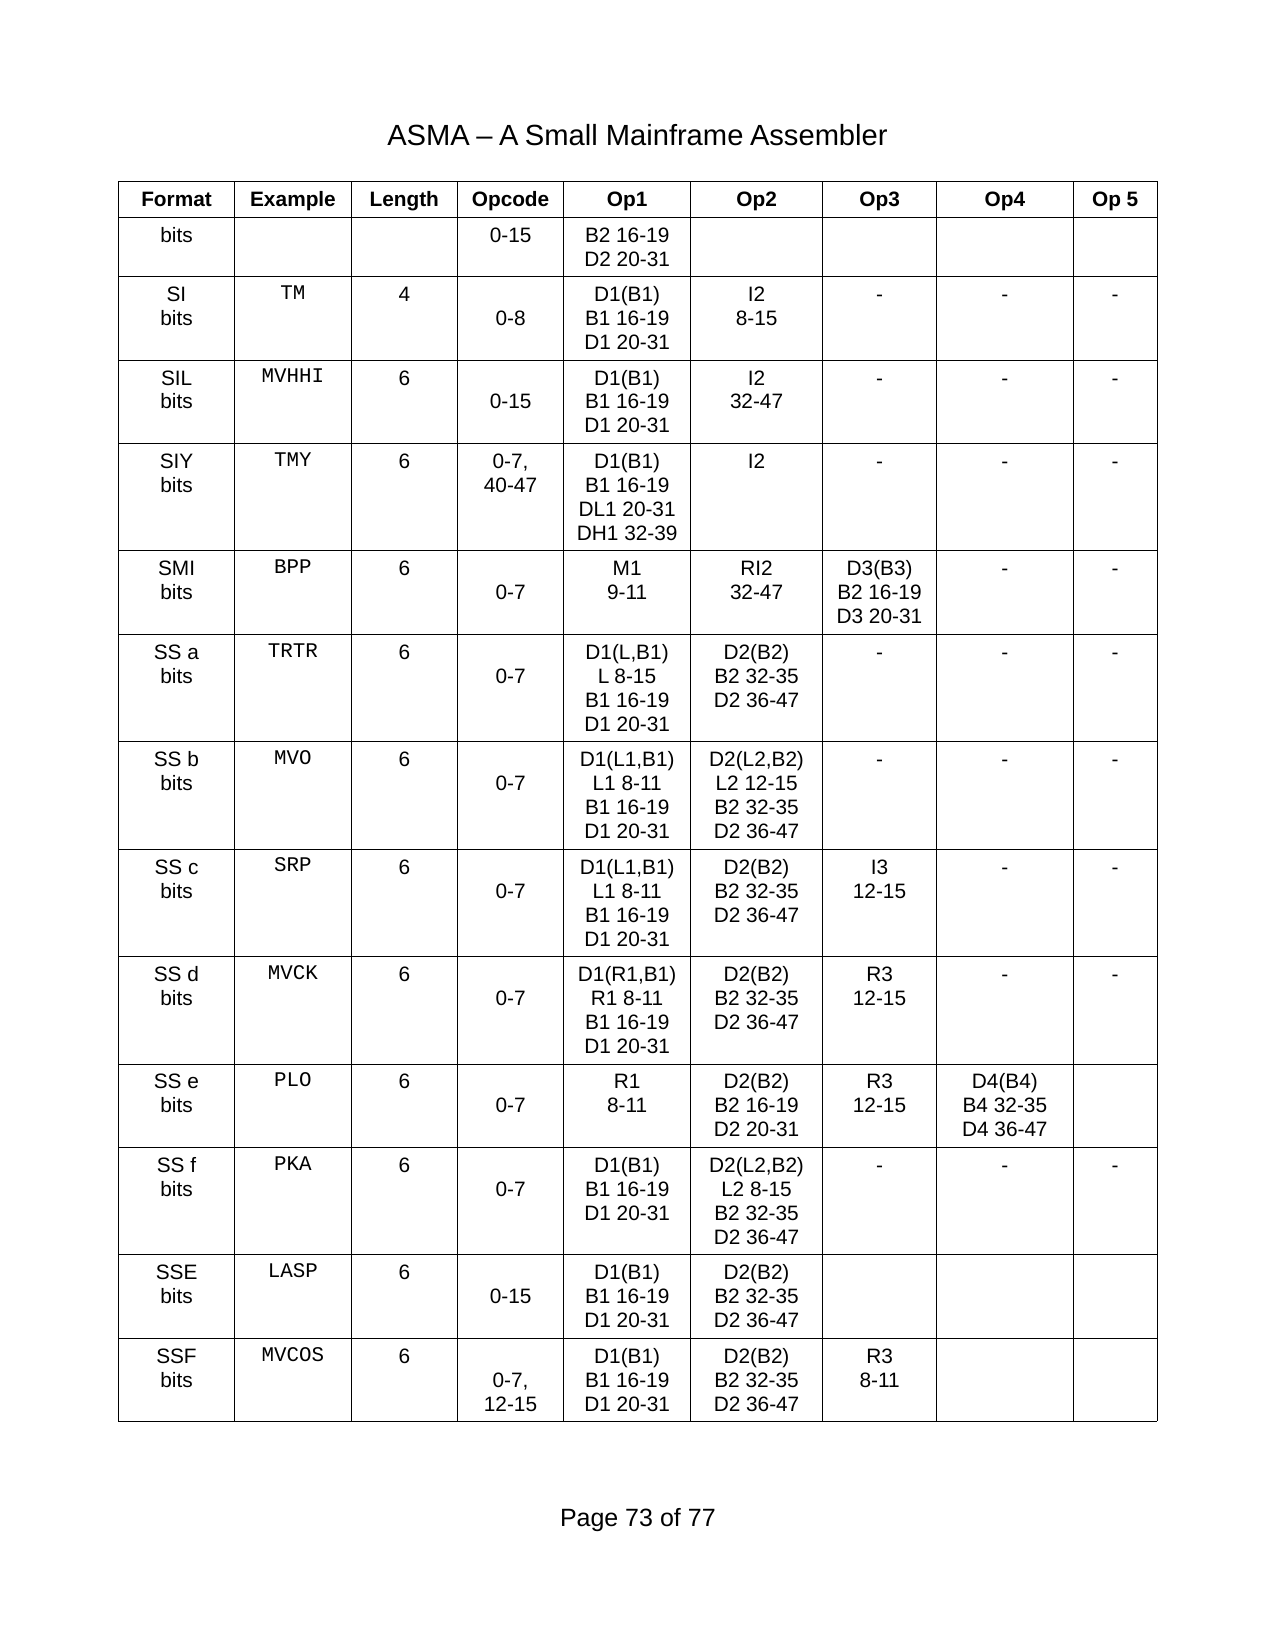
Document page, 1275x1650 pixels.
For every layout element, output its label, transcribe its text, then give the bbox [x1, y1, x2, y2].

table_cell D1(B1) B1 16-19 D1 20-31 [564, 1255, 690, 1338]
table_cell MVO [235, 742, 351, 849]
table_cell TMY [235, 444, 351, 550]
table_header Length [352, 182, 457, 217]
table_cell SS f bits [119, 1148, 234, 1254]
table_cell 6 [352, 1065, 457, 1147]
table_cell MVHHI [235, 361, 351, 443]
table_cell - [937, 850, 1073, 956]
table_header Example [235, 182, 351, 217]
table_header Op4 [937, 182, 1073, 217]
table_cell - [1074, 218, 1157, 276]
table_cell 0-7 [458, 742, 563, 849]
table_cell LASP [235, 1255, 351, 1338]
table_cell [1074, 1065, 1157, 1147]
table_cell 6 [352, 1255, 457, 1338]
table_cell 6 [352, 444, 457, 550]
table_cell D1(B1) B1 16-19 D1 20-31 [564, 1148, 690, 1254]
table_cell R3 12-15 [823, 1065, 936, 1147]
table_header Format [119, 182, 234, 217]
table_cell R3 8-11 [823, 1339, 936, 1421]
table_cell SS d bits [119, 957, 234, 1063]
table_cell R1 8-11 [564, 1065, 690, 1147]
table_header Op1 [564, 182, 690, 217]
table_cell - [937, 277, 1073, 359]
table_cell 6 [352, 361, 457, 443]
table_cell D4(B4) B4 32-35 D4 36-47 [937, 1065, 1073, 1147]
table_cell - [937, 218, 1073, 276]
table_cell SSE bits [119, 1255, 234, 1338]
table_header Opcode [458, 182, 563, 217]
table_cell 0-15 [458, 361, 563, 443]
table_cell D2(L2,B2) L2 8-15 B2 32-35 D2 36-47 [691, 1148, 822, 1254]
table_cell SIL bits [119, 361, 234, 443]
table_cell D2(B2) B2 32-35 D2 36-47 [691, 1255, 822, 1338]
table_cell - [1074, 444, 1157, 550]
table_cell - [1074, 957, 1157, 1063]
table_cell 0-7 [458, 1065, 563, 1147]
table_cell D1(R1,B1) R1 8-11 B1 16-19 D1 20-31 [564, 957, 690, 1063]
table_cell MVCK [235, 957, 351, 1063]
table_cell - [1074, 635, 1157, 741]
table_cell 0-7 [458, 1148, 563, 1254]
table_header Op2 [691, 182, 822, 217]
table_cell MVCOS [235, 1339, 351, 1421]
table_cell D2(B2) B2 32-35 D2 36-47 [691, 957, 822, 1063]
table_cell - [937, 551, 1073, 634]
table_cell 0-7, 12-15 [458, 1339, 563, 1421]
table_cell - [1074, 551, 1157, 634]
table_cell I2 [691, 444, 822, 550]
table_cell - [937, 444, 1073, 550]
table_cell 6 [352, 1339, 457, 1421]
table_cell D1(B1) B1 16-19 D1 20-31 [564, 361, 690, 443]
table_cell B2 16-19 D2 20-31 [564, 218, 690, 276]
table_cell SIY bits [119, 444, 234, 550]
table_cell 0-7 [458, 635, 563, 741]
table_cell TM [235, 277, 351, 359]
table_header Op3 [823, 182, 936, 217]
table_cell D2(L2,B2) L2 12-15 B2 32-35 D2 36-47 [691, 742, 822, 849]
table_cell SI bits [119, 277, 234, 359]
table_header Op 5 [1074, 182, 1157, 217]
table_cell - [1074, 850, 1157, 956]
table_cell D1(B1) B1 16-19 DL1 20-31 DH1 32-39 [564, 444, 690, 550]
table_cell PLO [235, 1065, 351, 1147]
table_cell SS c bits [119, 850, 234, 956]
table_cell 0-15 [458, 1255, 563, 1338]
table_cell D1(B1) B1 16-19 D1 20-31 [564, 277, 690, 359]
table_cell SS b bits [119, 742, 234, 849]
table_cell 0-7, 40-47 [458, 444, 563, 550]
table_cell R3 12-15 [823, 957, 936, 1063]
table_cell - [823, 444, 936, 550]
table_cell - [823, 218, 936, 276]
table_cell [823, 1255, 936, 1338]
table_cell - [1074, 361, 1157, 443]
table_cell - [937, 635, 1073, 741]
table_cell D1(L1,B1) L1 8-11 B1 16-19 D1 20-31 [564, 850, 690, 956]
table_cell 4 [352, 277, 457, 359]
table_cell - [1074, 742, 1157, 849]
table_cell 6 [352, 742, 457, 849]
table_cell I2 32-47 [691, 361, 822, 443]
table_cell - [937, 957, 1073, 1063]
table_cell - [1074, 1148, 1157, 1254]
table_cell 0-7 [458, 551, 563, 634]
table_cell [1074, 1339, 1157, 1421]
table_cell [235, 218, 351, 276]
table_cell - [937, 742, 1073, 849]
table_cell 0-8 [458, 277, 563, 359]
table_cell - [691, 218, 822, 276]
table_cell D2(B2) B2 32-35 D2 36-47 [691, 850, 822, 956]
table_cell D1(L,B1) L 8-15 B1 16-19 D1 20-31 [564, 635, 690, 741]
table_cell SMI bits [119, 551, 234, 634]
table_cell D3(B3) B2 16-19 D3 20-31 [823, 551, 936, 634]
table_cell bits [119, 218, 234, 276]
table_cell 0-7 [458, 957, 563, 1063]
table_cell TRTR [235, 635, 351, 741]
table_cell I3 12-15 [823, 850, 936, 956]
table_cell RI2 32-47 [691, 551, 822, 634]
table_cell D2(B2) B2 32-35 D2 36-47 [691, 1339, 822, 1421]
table_cell 0-15 [458, 218, 563, 276]
table_cell 6 [352, 850, 457, 956]
table_cell 6 [352, 1148, 457, 1254]
table_cell PKA [235, 1148, 351, 1254]
table_cell - [937, 361, 1073, 443]
table_cell - [823, 361, 936, 443]
table_cell 6 [352, 551, 457, 634]
table_cell SRP [235, 850, 351, 956]
table_cell [937, 1339, 1073, 1421]
table_cell BPP [235, 551, 351, 634]
table_cell - [823, 742, 936, 849]
table_cell 6 [352, 635, 457, 741]
table_cell [937, 1255, 1073, 1338]
table_cell 6 [352, 957, 457, 1063]
table_cell D2(B2) B2 32-35 D2 36-47 [691, 635, 822, 741]
table_cell - [823, 277, 936, 359]
table_cell [352, 218, 457, 276]
table_cell - [937, 1148, 1073, 1254]
table_cell SS e bits [119, 1065, 234, 1147]
table_cell SSF bits [119, 1339, 234, 1421]
table_cell - [1074, 277, 1157, 359]
table_cell - [823, 1148, 936, 1254]
table_cell I2 8-15 [691, 277, 822, 359]
table_cell - [823, 635, 936, 741]
table_cell M1 9-11 [564, 551, 690, 634]
table_cell D1(L1,B1) L1 8-11 B1 16-19 D1 20-31 [564, 742, 690, 849]
table_cell SS a bits [119, 635, 234, 741]
table_cell D1(B1) B1 16-19 D1 20-31 [564, 1339, 690, 1421]
table_cell 0-7 [458, 850, 563, 956]
table_cell [1074, 1255, 1157, 1338]
table_cell D2(B2) B2 16-19 D2 20-31 [691, 1065, 822, 1147]
